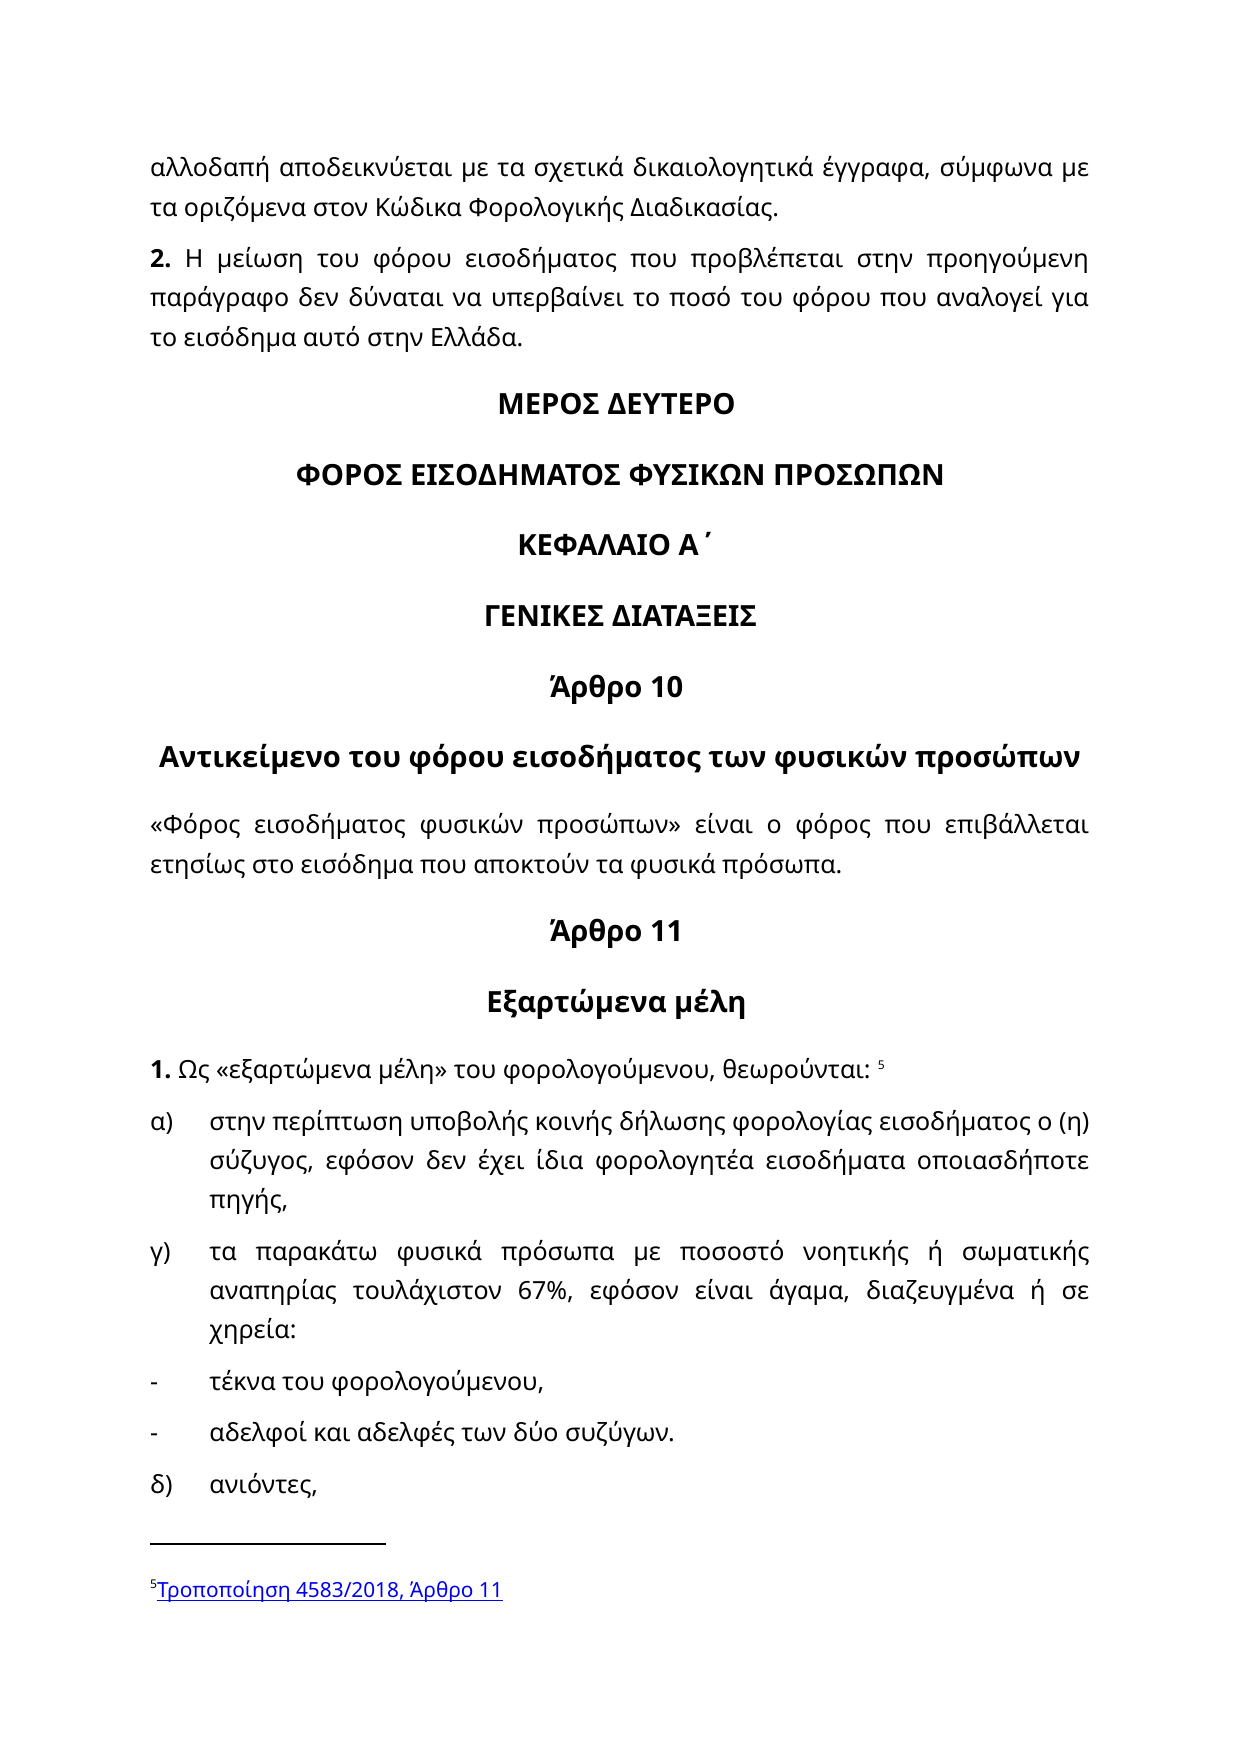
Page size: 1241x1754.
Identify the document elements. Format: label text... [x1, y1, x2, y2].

text Τροποποίηση 4583/2018, Άρθρο 11 [150, 1576, 1090, 1604]
list - αδελφοί και αδελφές των δύο συζύγων. [150, 1415, 1090, 1449]
text 2. Η μείωση του φόρου εισοδήματος που προβλέπεται στην προηγούμενη παράγραφο δεν δύναται να υπερβαίνει το ποσό του φόρου που αναλογεί για το εισόδημα αυτό στην Ελλάδα. [150, 241, 1090, 353]
list α) στην περίπτωση υποβολής κοινής δήλωσης φορολογίας εισοδήματος ο (η) σύζυγος, εφόσον δεν έχει ίδια φορολογητέα εισοδήματα οποιασδήποτε πηγής, [150, 1103, 1090, 1216]
subtitle Άρθρο 11 [150, 910, 1090, 950]
subtitle ΦΟΡΟΣ ΕΙΣΟΔΗΜΑΤΟΣ ΦΥΣΙΚΩΝ ΠΡΟΣΩΠΩΝ [150, 454, 1090, 494]
list γ) τα παρακάτω φυσικά πρόσωπα με ποσοστό νοητικής ή σωματικής αναπηρίας τουλάχιστον 67%, εφόσον είναι άγαμα, διαζευγμένα ή σε χηρεία: [150, 1233, 1090, 1346]
text 1. Ως «εξαρτώμενα μέλη» του φορολογούμενου, θεωρούνται: [150, 1052, 1090, 1086]
text «Φόρος εισοδήματος φυσικών προσώπων» είναι ο φόρος που επιβάλλεται ετησίως στο εισόδημα που αποκτούν τα φυσικά πρόσωπα. [150, 807, 1090, 880]
subtitle ΜΕΡΟΣ ΔΕΥΤΕΡΟ [150, 383, 1090, 423]
subtitle ΚΕΦΑΛΑΙΟ Α΄ [150, 524, 1090, 564]
subtitle Εξαρτώμενα μέλη [150, 981, 1090, 1021]
subtitle Αντικείμενο του φόρου εισοδήματος των φυσικών προσώπων [150, 736, 1090, 776]
list - τέκνα του φορολογούμενου, [150, 1363, 1090, 1397]
list δ) ανιόντες, [150, 1467, 1090, 1501]
text αλλοδαπή αποδεικνύεται με τα σχετικά δικαιολογητικά έγγραφα, σύμφωνα με τα οριζόμενα στον Κώδικα Φορολογικής Διαδικασίας. [150, 150, 1090, 223]
subtitle ΓΕΝΙΚΕΣ ΔΙΑΤΑΞΕΙΣ [150, 595, 1090, 635]
subtitle Άρθρο 10 [150, 666, 1090, 706]
